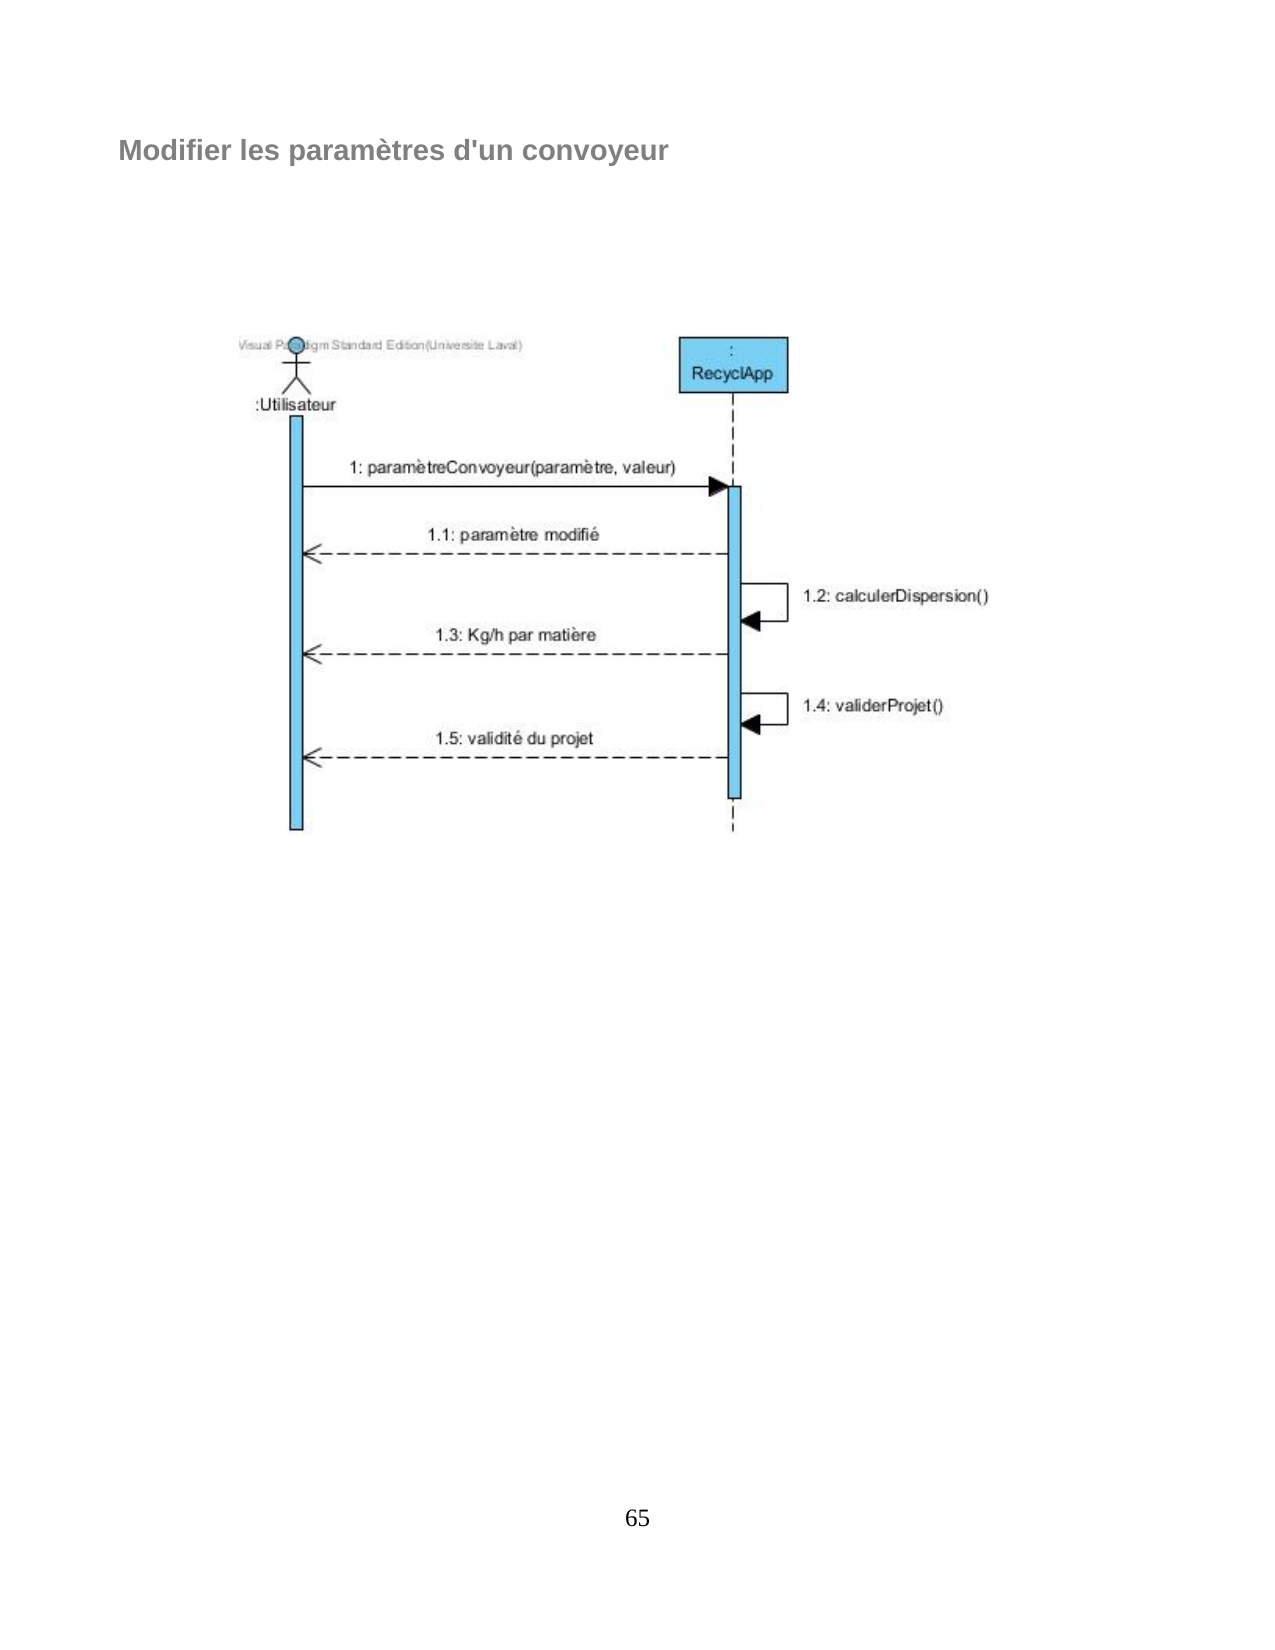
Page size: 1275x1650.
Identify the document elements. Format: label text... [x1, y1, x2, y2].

picture [238, 335, 1011, 837]
subtitle Modifier les paramètres d'un convoyeur [118, 133, 1157, 166]
